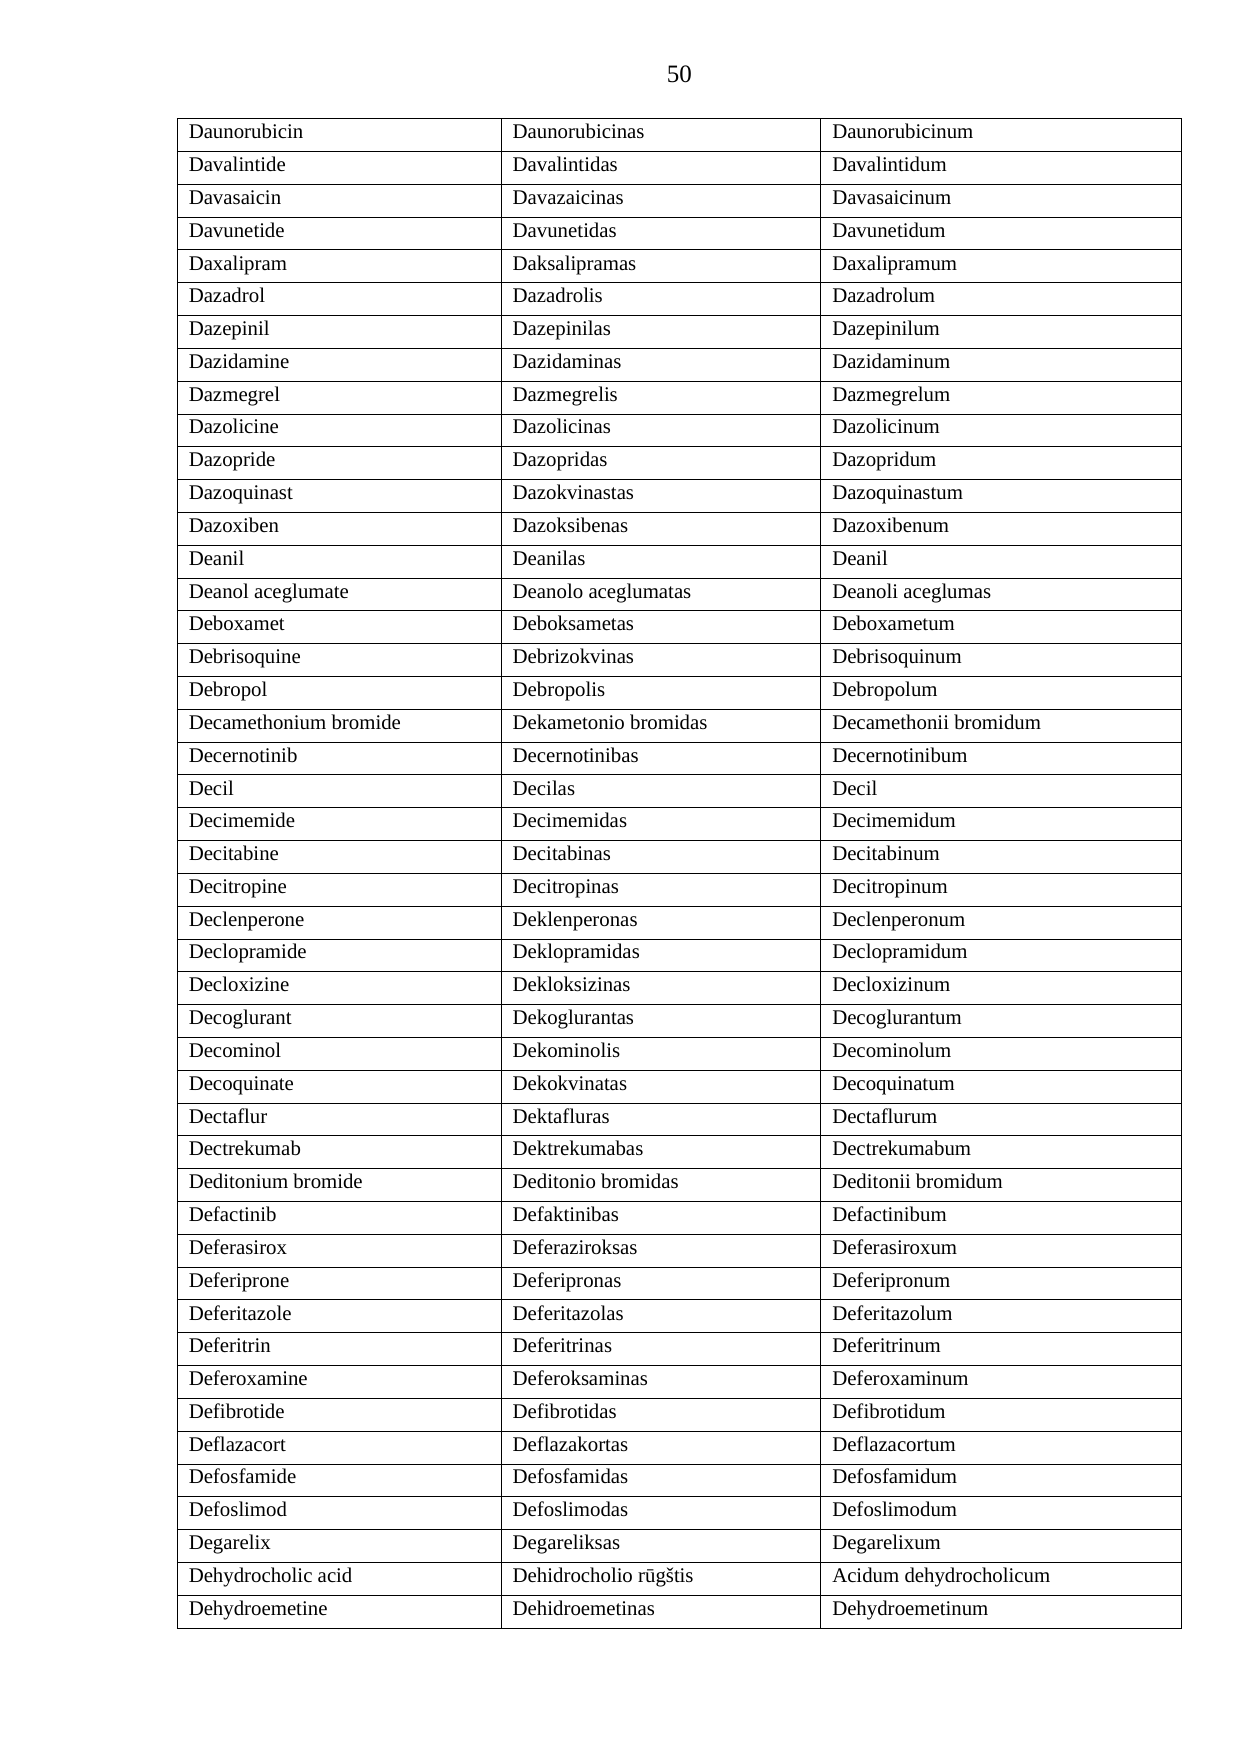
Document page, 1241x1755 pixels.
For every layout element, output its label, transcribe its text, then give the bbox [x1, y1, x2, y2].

table_cell Deditonio bromidas [502, 1169, 820, 1201]
table_cell Davalintide [178, 152, 501, 184]
table_cell Dekametonio bromidas [502, 710, 820, 742]
table_cell Dazoksibenas [502, 513, 820, 545]
table_cell Decitropine [178, 874, 501, 906]
table_cell Deferitazolas [502, 1300, 820, 1332]
table_cell Decominol [178, 1038, 501, 1070]
table_cell Degarelix [178, 1530, 501, 1562]
table_cell Dazmegrel [178, 382, 501, 413]
table_cell Defosfamide [178, 1465, 501, 1496]
table_cell Davazaicinas [502, 185, 820, 217]
table_cell Decil [821, 775, 1181, 807]
table_cell Deditonii bromidum [821, 1169, 1181, 1201]
table_cell Defibrotidum [821, 1399, 1181, 1431]
table_cell Dazopride [178, 447, 501, 479]
table_cell Dehydroemetinum [821, 1596, 1181, 1627]
table_cell Declopramide [178, 940, 501, 971]
table_cell Deferiprone [178, 1268, 501, 1299]
table_cell Dektafluras [502, 1104, 820, 1135]
table_cell Daunorubicin [178, 119, 501, 151]
table_cell Decamethonii bromidum [821, 710, 1181, 742]
table_cell Deferoksaminas [502, 1366, 820, 1398]
table_cell Dectaflur [178, 1104, 501, 1135]
table_cell Decimemide [178, 808, 501, 840]
table_cell Declenperone [178, 907, 501, 938]
table_cell Defoslimodum [821, 1497, 1181, 1529]
table_cell Degareliksas [502, 1530, 820, 1562]
table_cell Defaktinibas [502, 1202, 820, 1234]
table_cell Deferoxamine [178, 1366, 501, 1398]
table_cell Defosfamidas [502, 1465, 820, 1496]
table_cell Dazoxiben [178, 513, 501, 545]
table_cell Dazidamine [178, 349, 501, 381]
table_cell Dazmegrelum [821, 382, 1181, 413]
table_cell Defactinib [178, 1202, 501, 1234]
table_cell Dazepinilas [502, 316, 820, 348]
table_cell Dazolicine [178, 415, 501, 446]
table_cell Deklenperonas [502, 907, 820, 938]
table_cell Daxalipram [178, 250, 501, 282]
table_cell Decitropinum [821, 874, 1181, 906]
table_cell Dazolicinas [502, 415, 820, 446]
table_cell Defoslimod [178, 1497, 501, 1529]
table_cell Deflazacort [178, 1432, 501, 1463]
table_cell Defibrotide [178, 1399, 501, 1431]
table_cell Dazadrol [178, 283, 501, 315]
table_cell Deferitrinas [502, 1333, 820, 1365]
table_cell Debrisoquinum [821, 644, 1181, 676]
table_cell Decoquinatum [821, 1071, 1181, 1102]
table_cell Declopramidum [821, 940, 1181, 971]
table_cell Decamethonium bromide [178, 710, 501, 742]
table_cell Decitropinas [502, 874, 820, 906]
table_cell Deferitazolum [821, 1300, 1181, 1332]
table_cell Deboksametas [502, 611, 820, 643]
table_cell Decimemidas [502, 808, 820, 840]
table_cell Dekloksizinas [502, 972, 820, 1004]
table_cell Davalintidas [502, 152, 820, 184]
table_cell Dazmegrelis [502, 382, 820, 413]
table_cell Deferitrinum [821, 1333, 1181, 1365]
table_cell Debropol [178, 677, 501, 709]
table_cell Dazoxibenum [821, 513, 1181, 545]
table_cell Deklopramidas [502, 940, 820, 971]
table_cell Decernotinib [178, 743, 501, 774]
table_cell Dazopridas [502, 447, 820, 479]
table_cell Decimemidum [821, 808, 1181, 840]
table_cell Defosfamidum [821, 1465, 1181, 1496]
table_cell Decominolum [821, 1038, 1181, 1070]
table_cell Davasaicinum [821, 185, 1181, 217]
table_cell Defibrotidas [502, 1399, 820, 1431]
table_cell Dazadrolis [502, 283, 820, 315]
table_cell Deboxametum [821, 611, 1181, 643]
table_cell Dazidaminum [821, 349, 1181, 381]
table_cell Deboxamet [178, 611, 501, 643]
table_cell Daksalipramas [502, 250, 820, 282]
table_cell Acidum dehydrocholicum [821, 1563, 1181, 1595]
table_cell Deanol aceglumate [178, 579, 501, 610]
table_cell Deflazakortas [502, 1432, 820, 1463]
table_cell Dazokvinastas [502, 480, 820, 512]
table_cell Davasaicin [178, 185, 501, 217]
table_cell Deflazacortum [821, 1432, 1181, 1463]
table_cell Decil [178, 775, 501, 807]
table_cell Deferitazole [178, 1300, 501, 1332]
table_cell Dehydrocholic acid [178, 1563, 501, 1595]
table_cell Decernotinibas [502, 743, 820, 774]
table_cell Decilas [502, 775, 820, 807]
table_cell Debrisoquine [178, 644, 501, 676]
table_cell Daunorubicinas [502, 119, 820, 151]
table_cell Decitabinas [502, 841, 820, 873]
table_cell Dazopridum [821, 447, 1181, 479]
table_cell Decoglurantum [821, 1005, 1181, 1037]
table_cell Decloxizine [178, 972, 501, 1004]
table_cell Deditonium bromide [178, 1169, 501, 1201]
table_cell Dectrekumabum [821, 1136, 1181, 1168]
table_cell Debropolum [821, 677, 1181, 709]
table_cell Davunetidum [821, 218, 1181, 249]
table_cell Decloxizinum [821, 972, 1181, 1004]
table_cell Davalintidum [821, 152, 1181, 184]
table_cell Deanoli aceglumas [821, 579, 1181, 610]
table_cell Declenperonum [821, 907, 1181, 938]
table_cell Deanilas [502, 546, 820, 577]
table_cell Dektrekumabas [502, 1136, 820, 1168]
table_cell Decoglurant [178, 1005, 501, 1037]
table_cell Defactinibum [821, 1202, 1181, 1234]
table_cell Dehydroemetine [178, 1596, 501, 1627]
table_cell Deferasiroxum [821, 1235, 1181, 1267]
table_cell Deferipronum [821, 1268, 1181, 1299]
table_cell Defoslimodas [502, 1497, 820, 1529]
table_cell Davunetide [178, 218, 501, 249]
table_cell Decoquinate [178, 1071, 501, 1102]
table_cell Deanil [178, 546, 501, 577]
table_cell Deferasirox [178, 1235, 501, 1267]
table_cell Decitabinum [821, 841, 1181, 873]
table_cell Dazadrolum [821, 283, 1181, 315]
table_cell Deferitrin [178, 1333, 501, 1365]
table_cell Dazepinil [178, 316, 501, 348]
table_cell Debropolis [502, 677, 820, 709]
table_cell Dazolicinum [821, 415, 1181, 446]
table_cell Deferipronas [502, 1268, 820, 1299]
table_cell Dazepinilum [821, 316, 1181, 348]
table_cell Daunorubicinum [821, 119, 1181, 151]
table_cell Dazoquinast [178, 480, 501, 512]
table_cell Deanolo aceglumatas [502, 579, 820, 610]
table_cell Deferaziroksas [502, 1235, 820, 1267]
table_cell Dazidaminas [502, 349, 820, 381]
table_cell Dekominolis [502, 1038, 820, 1070]
table_cell Dehidrocholio rūgštis [502, 1563, 820, 1595]
table_cell Dectrekumab [178, 1136, 501, 1168]
table_cell Decitabine [178, 841, 501, 873]
table_cell Deanil [821, 546, 1181, 577]
table_cell Davunetidas [502, 218, 820, 249]
table_cell Dazoquinastum [821, 480, 1181, 512]
table_cell Degarelixum [821, 1530, 1181, 1562]
table_cell Deferoxaminum [821, 1366, 1181, 1398]
table_cell Dehidroemetinas [502, 1596, 820, 1627]
table_cell Dectaflurum [821, 1104, 1181, 1135]
table_cell Daxalipramum [821, 250, 1181, 282]
table_cell Decernotinibum [821, 743, 1181, 774]
table_cell Dekokvinatas [502, 1071, 820, 1102]
table_cell Debrizokvinas [502, 644, 820, 676]
table_cell Dekoglurantas [502, 1005, 820, 1037]
